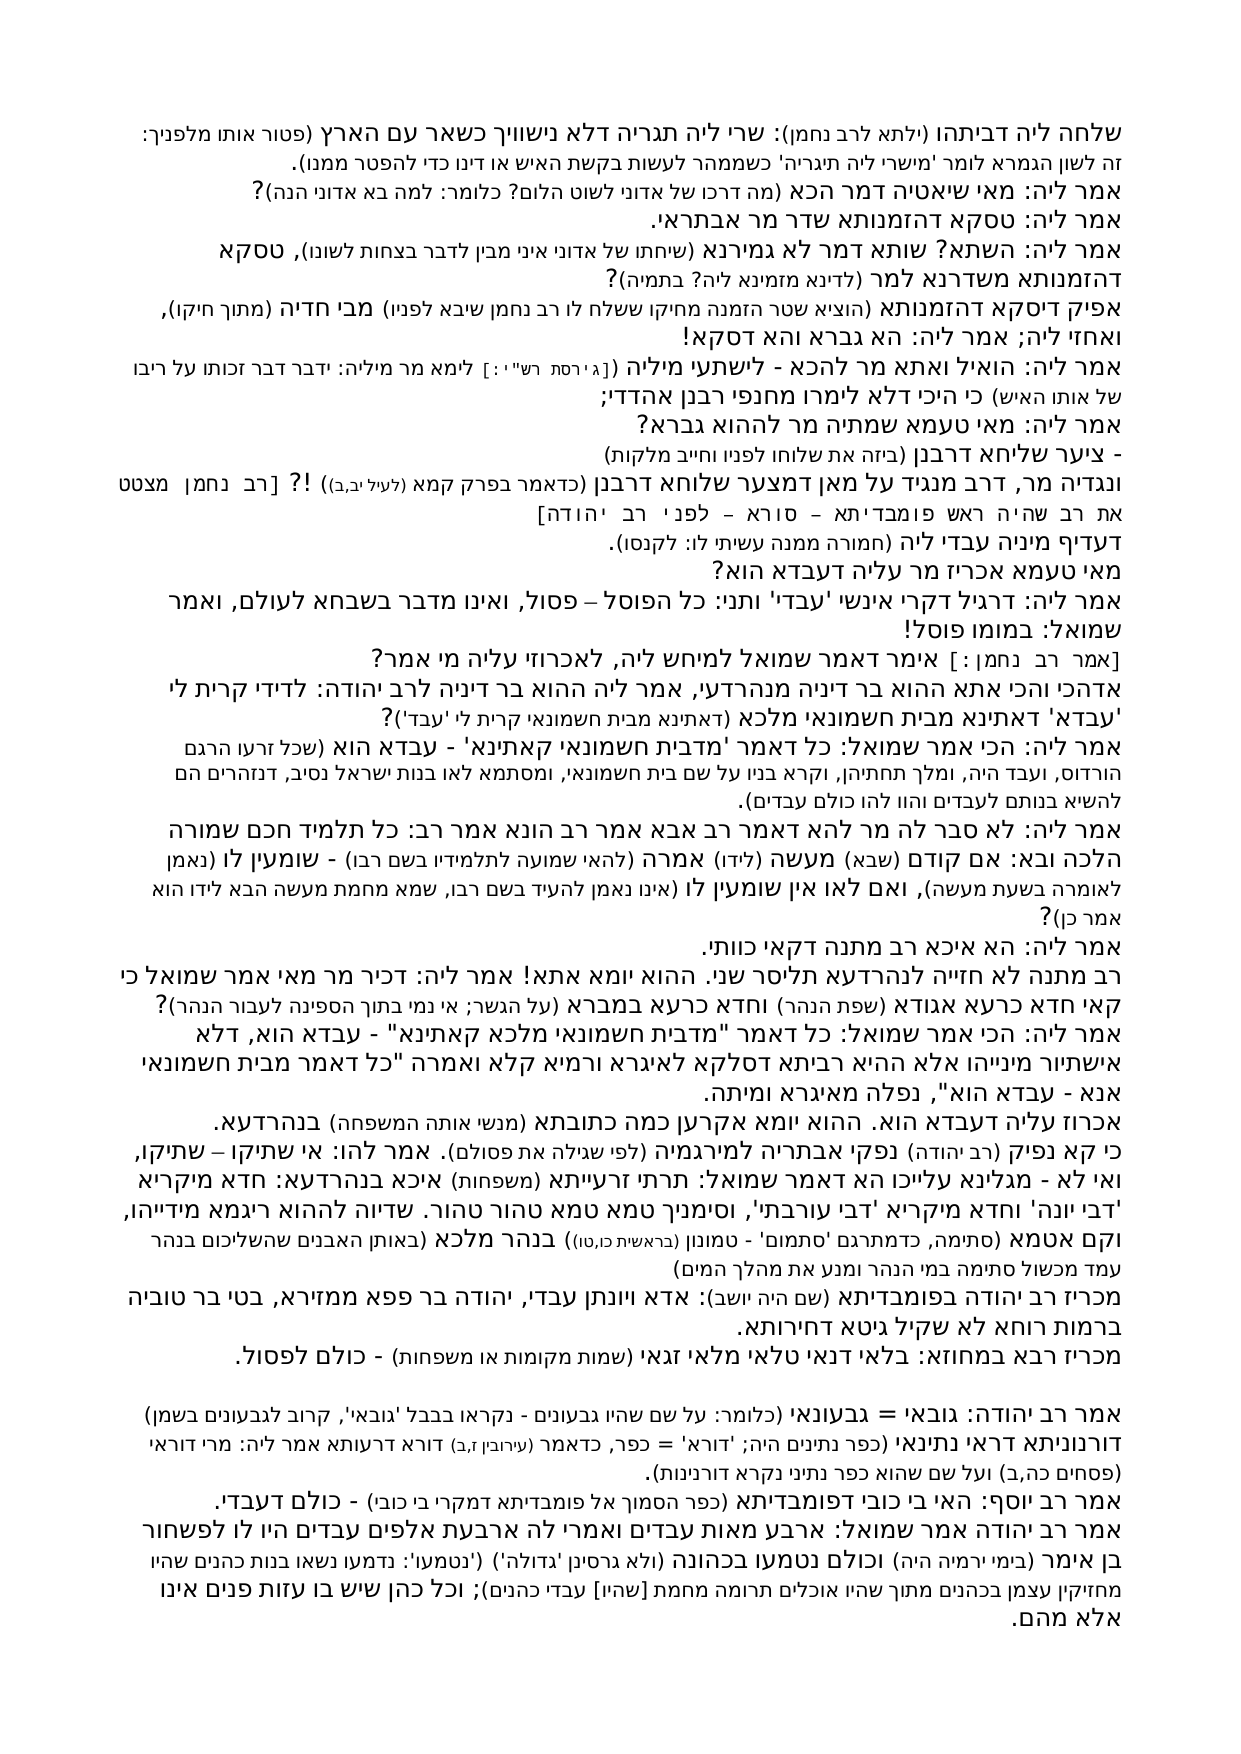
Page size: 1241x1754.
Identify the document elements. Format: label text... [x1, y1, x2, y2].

text אפיק דיסקא דהזמנותא (הוציא שטר הזמנה מחיקו ששלח לו רב נחמן שיבא לפניו) מבי חדיה (מתוך חיקו), ואחזי ליה; אמר ליה: הא גברא והא דסקא! [118, 293, 1122, 352]
text אדהכי והכי אתא ההוא בר דיניה מנהרדעי, אמר ליה ההוא בר דיניה לרב יהודה: לדידי קרית לי 'עבדא' דאתינא מבית חשמונאי מלכא (דאתינא מבית חשמונאי קרית לי 'עבד')? [118, 674, 1122, 732]
text - ציער שליחא דרבנן (ביזה את שלוחו לפניו וחייב מלקות) [118, 439, 1122, 468]
text [אמר רב נחמן:] אימר דאמר שמואל למיחש ליה, לאכרוזי עליה מי אמר? [118, 644, 1122, 674]
text אמר ליה: הואיל ואתא מר להכא - לישתעי מיליה ([גירסת רש"י:] לימא מר מיליה: ידבר דבר זכותו על ריבו של אותו האיש) כי היכי דלא לימרו מחנפי רבנן אהדדי; [118, 352, 1122, 410]
text ונגדיה מר, דרב מנגיד על מאן דמצער שלוחא דרבנן (כדאמר בפרק קמא (לעיל יב,ב)) !? [רב נחמן מצטט את רב שהיה ראש פומבדיתא – סורא – לפני רב יהודה] [118, 468, 1122, 527]
text אמר ליה: מאי טעמא שמתיה מר לההוא גברא? [118, 410, 1122, 439]
text אמר רב יוסף: האי בי כובי דפומבדיתא (כפר הסמוך אל פומבדיתא דמקרי בי כובי) - כולם דעבדי. [118, 1486, 1122, 1516]
text אמר ליה: מאי שיאטיה דמר הכא (מה דרכו של אדוני לשוט הלום? כלומר: למה בא אדוני הנה)? [118, 176, 1122, 206]
text כי קא נפיק (רב יהודה) נפקי אבתריה למירגמיה (לפי שגילה את פסולם). אמר להו: אי שתיקו – שתיקו, ואי לא - מגלינא עלייכו הא דאמר שמואל: תרתי זרעייתא (משפחות) איכא בנהרדעא: חדא מיקריא 'דבי יונה' וחדא מיקריא 'דבי עורבתי', וסימניך טמא טמא טהור טהור. שדיוה לההוא ריגמא מידייהו, וקם אטמא (סתימה, כדמתרגם 'סתמום' - טמונון (בראשית כו,טו)) בנהר מלכא (באותן האבנים שהשליכום בנהר עמד מכשול סתימה במי הנהר ומנע את מהלך המים) [118, 1136, 1122, 1282]
text מכריז רבא במחוזא: בלאי דנאי טלאי מלאי זגאי (שמות מקומות או משפחות) - כולם לפסול. [118, 1341, 1122, 1370]
text רב מתנה לא חזייה לנהרדעא תליסר שני. ההוא יומא אתא! אמר ליה: דכיר מר מאי אמר שמואל כי קאי חדא כרעא אגודא (שפת הנהר) וחדא כרעא במברא (על הגשר; אי נמי בתוך הספינה לעבור הנהר)? [118, 961, 1122, 1019]
text אמר ליה: הכי אמר שמואל: כל דאמר "מדבית חשמונאי מלכא קאתינא" - עבדא הוא, דלא אישתיור מינייהו אלא ההיא רביתא דסלקא לאיגרא ורמיא קלא ואמרה "כל דאמר מבית חשמונאי אנא - עבדא הוא", נפלה מאיגרא ומיתה. [118, 1019, 1122, 1107]
text אמר ליה: דרגיל דקרי אינשי 'עבדי' ותני: כל הפוסל – פסול, ואינו מדבר בשבחא לעולם, ואמר שמואל: במומו פוסל! [118, 586, 1122, 644]
text אמר ליה: טסקא דהזמנותא שדר מר אבתראי. [118, 206, 1122, 235]
text אמר ליה: השתא? שותא דמר לא גמירנא (שיחתו של אדוני איני מבין לדבר בצחות לשונו), טסקא דהזמנותא משדרנא למר (לדינא מזמינא ליה? בתמיה)? [118, 235, 1122, 293]
text מאי טעמא אכריז מר עליה דעבדא הוא? [118, 557, 1122, 586]
text מכריז רב יהודה בפומבדיתא (שם היה יושב): אדא ויונתן עבדי, יהודה בר פפא ממזירא, בטי בר טוביה ברמות רוחא לא שקיל גיטא דחירותא. [118, 1282, 1122, 1341]
text אמר ליה: הכי אמר שמואל: כל דאמר 'מדבית חשמונאי קאתינא' - עבדא הוא (שכל זרעו הרגם הורדוס, ועבד היה, ומלך תחתיהן, וקרא בניו על שם בית חשמונאי, ומסתמא לאו בנות ישראל נסיב, דנזהרים הם להשיא בנותם לעבדים והוו להו כולם עבדים). [118, 732, 1122, 815]
text דעדיף מיניה עבדי ליה (חמורה ממנה עשיתי לו: לקנסו). [118, 527, 1122, 557]
text אמר ליה: הא איכא רב מתנה דקאי כוותי. [118, 932, 1122, 961]
text אמר ליה: לא סבר לה מר להא דאמר רב אבא אמר רב הונא אמר רב: כל תלמיד חכם שמורה הלכה ובא: אם קודם (שבא) מעשה (לידו) אמרה (להאי שמועה לתלמידיו בשם רבו) - שומעין לו (נאמן לאומרה בשעת מעשה), ואם לאו אין שומעין לו (אינו נאמן להעיד בשם רבו, שמא מחמת מעשה הבא לידו הוא אמר כן)? [118, 815, 1122, 932]
text אכרוז עליה דעבדא הוא. ההוא יומא אקרען כמה כתובתא (מנשי אותה המשפחה) בנהרדעא. [118, 1107, 1122, 1136]
text אמר רב יהודה אמר שמואל: ארבע מאות עבדים ואמרי לה ארבעת אלפים עבדים היו לו לפשחור בן אימר (בימי ירמיה היה) וכולם נטמעו בכהונה (ולא גרסינן 'גדולה') ('נטמעו': נדמעו נשאו בנות כהנים שהיו מחזיקין עצמן בכהנים מתוך שהיו אוכלים תרומה מחמת [שהיו] עבדי כהנים); וכל כהן שיש בו עזות פנים אינו אלא מהם. [118, 1516, 1122, 1633]
text שלחה ליה דביתהו (ילתא לרב נחמן): שרי ליה תגריה דלא נישוויך כשאר עם הארץ (פטור אותו מלפניך: זה לשון הגמרא לומר 'מישרי ליה תיגריה' כשממהר לעשות בקשת האיש או דינו כדי להפטר ממנו). [118, 118, 1122, 176]
text אמר רב יהודה: גובאי = גבעונאי (כלומר: על שם שהיו גבעונים - נקראו בבבל 'גובאי', קרוב לגבעונים בשמן) דורנוניתא דראי נתינאי (כפר נתינים היה; 'דורא' = כפר, כדאמר (עירובין ז,ב) דורא דרעותא אמר ליה: מרי דוראי (פסחים כה,ב) ועל שם שהוא כפר נתיני נקרא דורנינות). [118, 1399, 1122, 1486]
